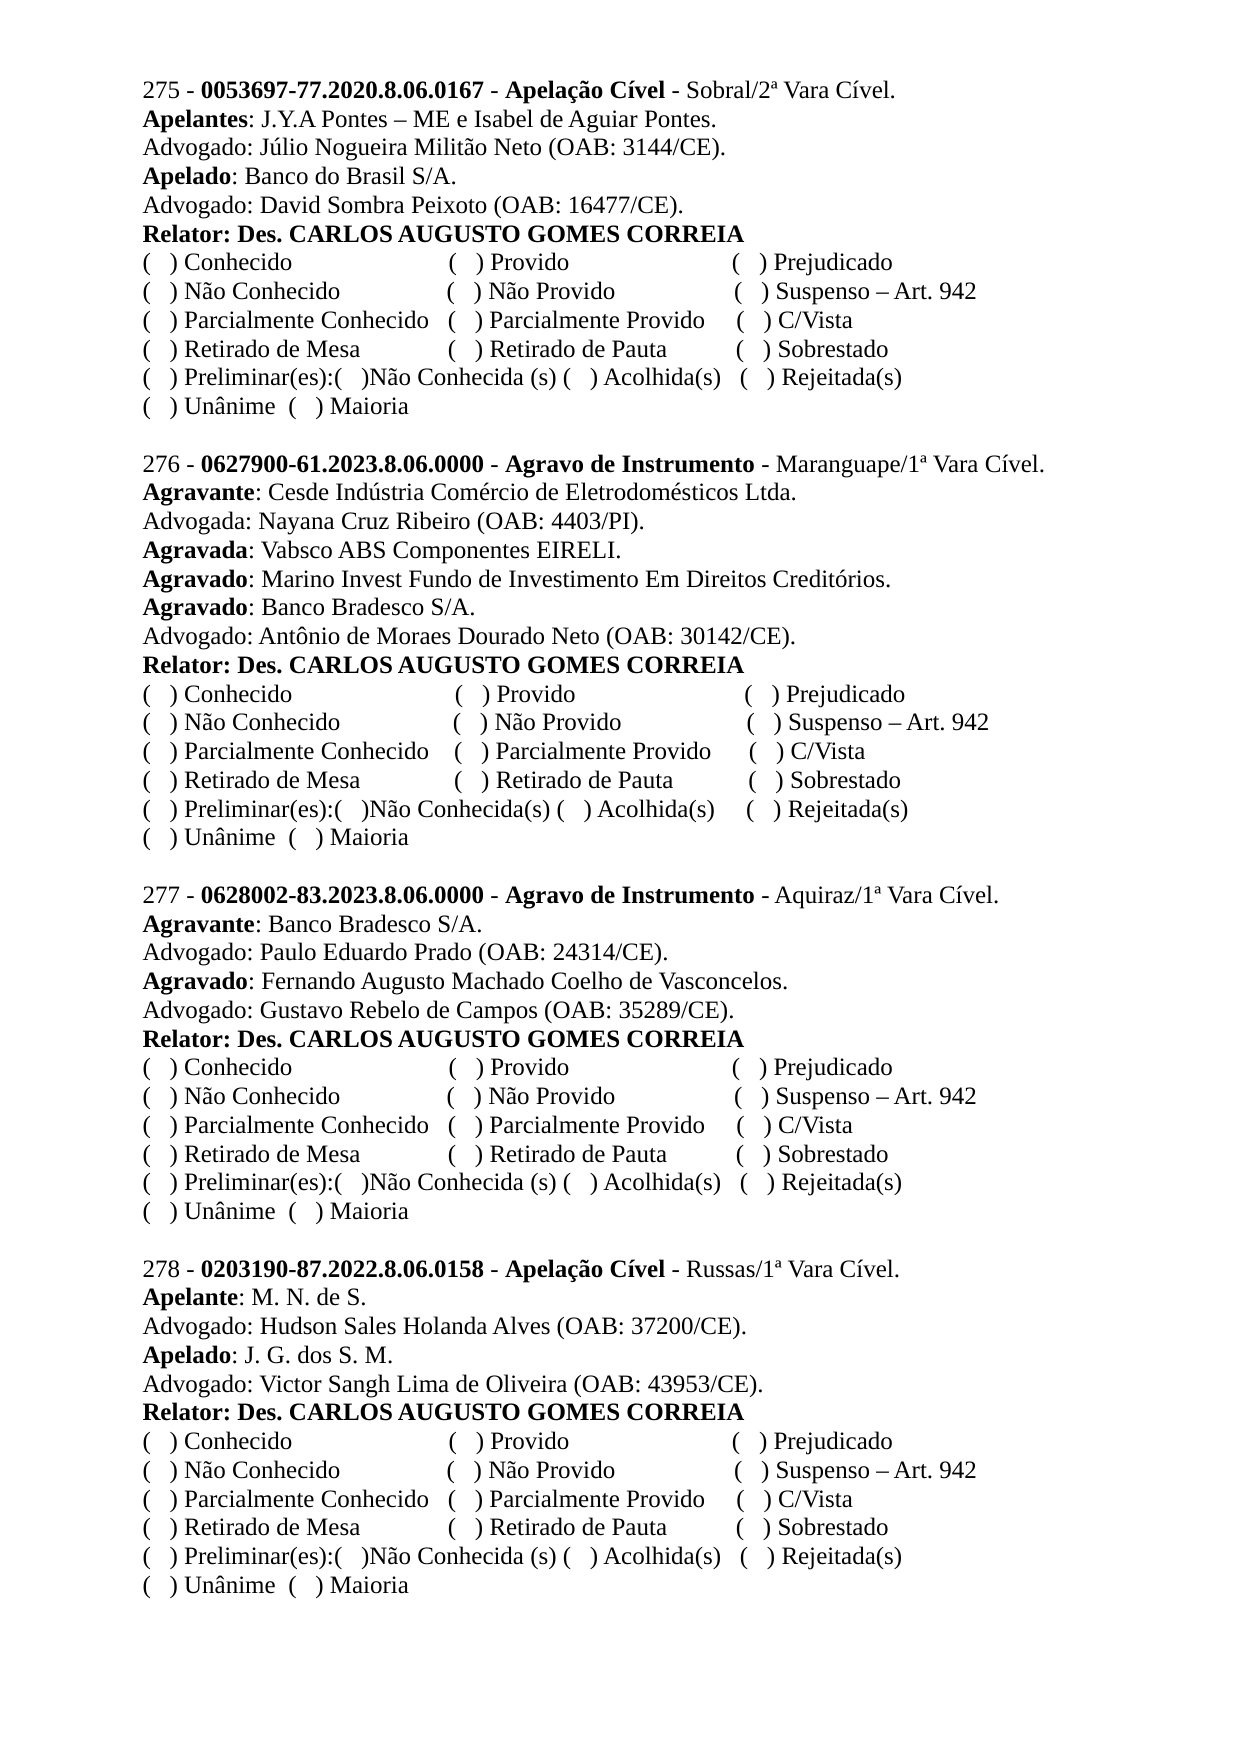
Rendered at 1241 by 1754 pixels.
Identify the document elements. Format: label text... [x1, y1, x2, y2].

text ( ) Conhecido ( ) Provido ( ) Prejudicado [142, 1426, 1141, 1455]
text Agravante: Banco Bradesco S/A. [142, 909, 1141, 937]
text ( ) Preliminar(es):( )Não Conhecida (s) ( ) Acolhida(s) ( ) Rejeitada(s) [142, 1541, 1158, 1570]
text 276 - 0627900-61.2023.8.06.0000 - Agravo de Instrumento - Maranguape/1ª Vara Cível. [142, 449, 1141, 477]
text ( ) Preliminar(es):( )Não Conhecida (s) ( ) Acolhida(s) ( ) Rejeitada(s) [142, 362, 1158, 391]
text ( ) Unânime ( ) Maioria [142, 822, 1158, 851]
text ( ) Retirado de Mesa ( ) Retirado de Pauta ( ) Sobrestado [142, 334, 1158, 362]
text Advogado: Júlio Nogueira Militão Neto (OAB: 3144/CE). [142, 132, 1141, 161]
text Relator: Des. CARLOS AUGUSTO GOMES CORREIA [142, 1024, 1141, 1052]
text ( ) Retirado de Mesa ( ) Retirado de Pauta ( ) Sobrestado [142, 1139, 1158, 1167]
text Advogado: Gustavo Rebelo de Campos (OAB: 35289/CE). [142, 995, 1141, 1024]
text Apelante: M. N. de S. [142, 1282, 1141, 1311]
text Relator: Des. CARLOS AUGUSTO GOMES CORREIA [142, 219, 1141, 247]
text Agravante: Cesde Indústria Comércio de Eletrodomésticos Ltda. [142, 477, 1141, 506]
text ( ) Unânime ( ) Maioria [142, 1570, 1158, 1599]
text ( ) Conhecido ( ) Provido ( ) Prejudicado [142, 679, 1141, 707]
text 278 - 0203190-87.2022.8.06.0158 - Apelação Cível - Russas/1ª Vara Cível. [142, 1254, 1141, 1282]
text ( ) Unânime ( ) Maioria [142, 1196, 1158, 1225]
text Advogado: David Sombra Peixoto (OAB: 16477/CE). [142, 190, 1141, 219]
text ( ) Conhecido ( ) Provido ( ) Prejudicado [142, 247, 1141, 276]
text Agravado: Banco Bradesco S/A. [142, 592, 1141, 621]
text Advogado: Antônio de Moraes Dourado Neto (OAB: 30142/CE). [142, 621, 1141, 650]
text ( ) Não Conhecido ( ) Não Provido ( ) Suspenso – Art. 942 [142, 276, 1158, 305]
text ( ) Não Conhecido ( ) Não Provido ( ) Suspenso – Art. 942 [142, 707, 1158, 736]
text ( ) Preliminar(es):( )Não Conhecida (s) ( ) Acolhida(s) ( ) Rejeitada(s) [142, 1167, 1158, 1196]
text ( ) Unânime ( ) Maioria [142, 391, 1158, 420]
text Apelado: J. G. dos S. M. [142, 1340, 1141, 1369]
text Agravada: Vabsco ABS Componentes EIRELI. [142, 535, 1141, 564]
text 275 - 0053697-77.2020.8.06.0167 - Apelação Cível - Sobral/2ª Vara Cível. [142, 75, 1141, 104]
text Apelado: Banco do Brasil S/A. [142, 161, 1141, 190]
text Advogado: Victor Sangh Lima de Oliveira (OAB: 43953/CE). [142, 1369, 1141, 1397]
text Apelantes: J.Y.A Pontes – ME e Isabel de Aguiar Pontes. [142, 104, 1141, 132]
text ( ) Preliminar(es):( )Não Conhecida(s) ( ) Acolhida(s) ( ) Rejeitada(s) [142, 794, 1158, 822]
text Agravado: Marino Invest Fundo de Investimento Em Direitos Creditórios. [142, 564, 1141, 592]
text ( ) Parcialmente Conhecido ( ) Parcialmente Provido ( ) C/Vista [142, 736, 1158, 765]
text ( ) Parcialmente Conhecido ( ) Parcialmente Provido ( ) C/Vista [142, 305, 1158, 334]
text Advogado: Paulo Eduardo Prado (OAB: 24314/CE). [142, 937, 1141, 966]
text Agravado: Fernando Augusto Machado Coelho de Vasconcelos. [142, 966, 1141, 995]
text Relator: Des. CARLOS AUGUSTO GOMES CORREIA [142, 650, 1141, 679]
text Advogada: Nayana Cruz Ribeiro (OAB: 4403/PI). [142, 506, 1141, 535]
text Advogado: Hudson Sales Holanda Alves (OAB: 37200/CE). [142, 1311, 1141, 1340]
text ( ) Parcialmente Conhecido ( ) Parcialmente Provido ( ) C/Vista [142, 1110, 1158, 1139]
text ( ) Retirado de Mesa ( ) Retirado de Pauta ( ) Sobrestado [142, 1512, 1158, 1541]
text ( ) Não Conhecido ( ) Não Provido ( ) Suspenso – Art. 942 [142, 1455, 1158, 1484]
text ( ) Não Conhecido ( ) Não Provido ( ) Suspenso – Art. 942 [142, 1081, 1158, 1110]
text ( ) Retirado de Mesa ( ) Retirado de Pauta ( ) Sobrestado [142, 765, 1158, 794]
text 277 - 0628002-83.2023.8.06.0000 - Agravo de Instrumento - Aquiraz/1ª Vara Cível. [142, 880, 1141, 909]
text Relator: Des. CARLOS AUGUSTO GOMES CORREIA [142, 1397, 1141, 1426]
text ( ) Parcialmente Conhecido ( ) Parcialmente Provido ( ) C/Vista [142, 1484, 1158, 1512]
text ( ) Conhecido ( ) Provido ( ) Prejudicado [142, 1052, 1141, 1081]
